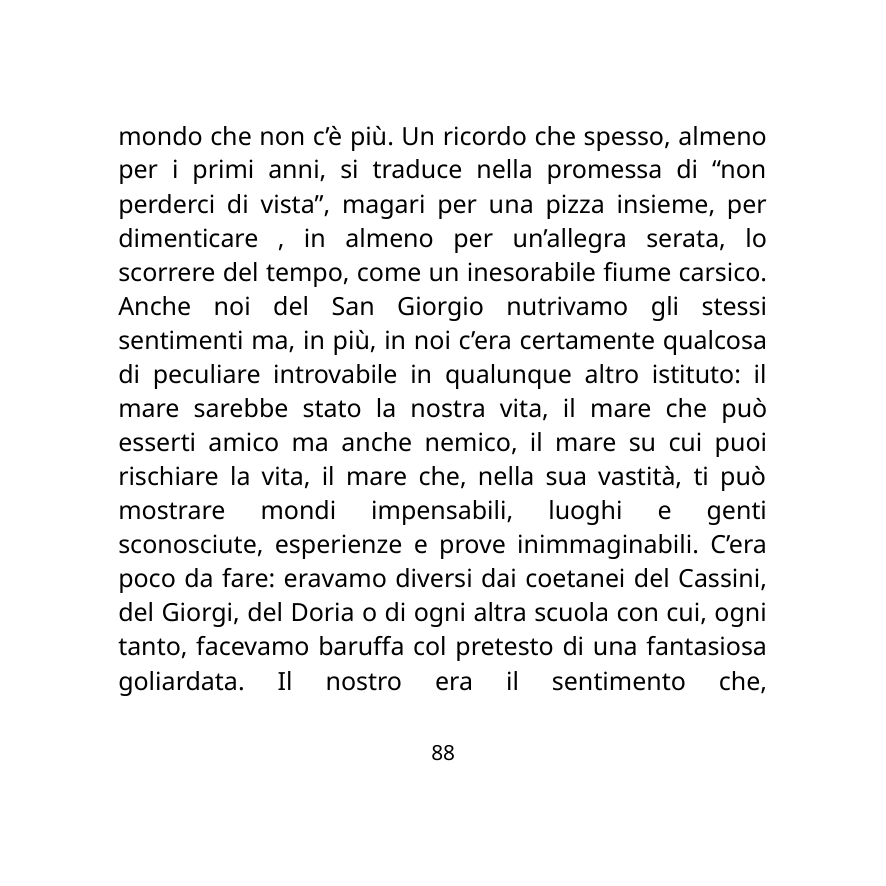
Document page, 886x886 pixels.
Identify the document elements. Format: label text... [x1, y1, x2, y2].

text mondo che non c’è più. Un ricordo che spesso, almeno per i primi anni, si traduce nella promessa di “non perderci di vista”, magari per una pizza insieme, per dimenticare , in almeno per un’allegra serata, lo scorrere del tempo, come un inesorabile fiume carsico. Anche noi del San Giorgio nutrivamo gli stessi sentimenti ma, in più, in noi c’era certamente qualcosa di peculiare introvabile in qualunque altro istituto: il mare sarebbe stato la nostra vita, il mare che può esserti amico ma anche nemico, il mare su cui puoi rischiare la vita, il mare che, nella sua vastità, ti può mostrare mondi impensabili, luoghi e genti sconosciute, esperienze e prove inimmaginabili. C’era poco da fare: eravamo diversi dai coetanei del Cassini, del Giorgi, del Doria o di ogni altra scuola con cui, ogni tanto, facevamo baruffa col pretesto di una fantasiosa goliardata. Il nostro era il sentimento che, [118, 118, 768, 697]
